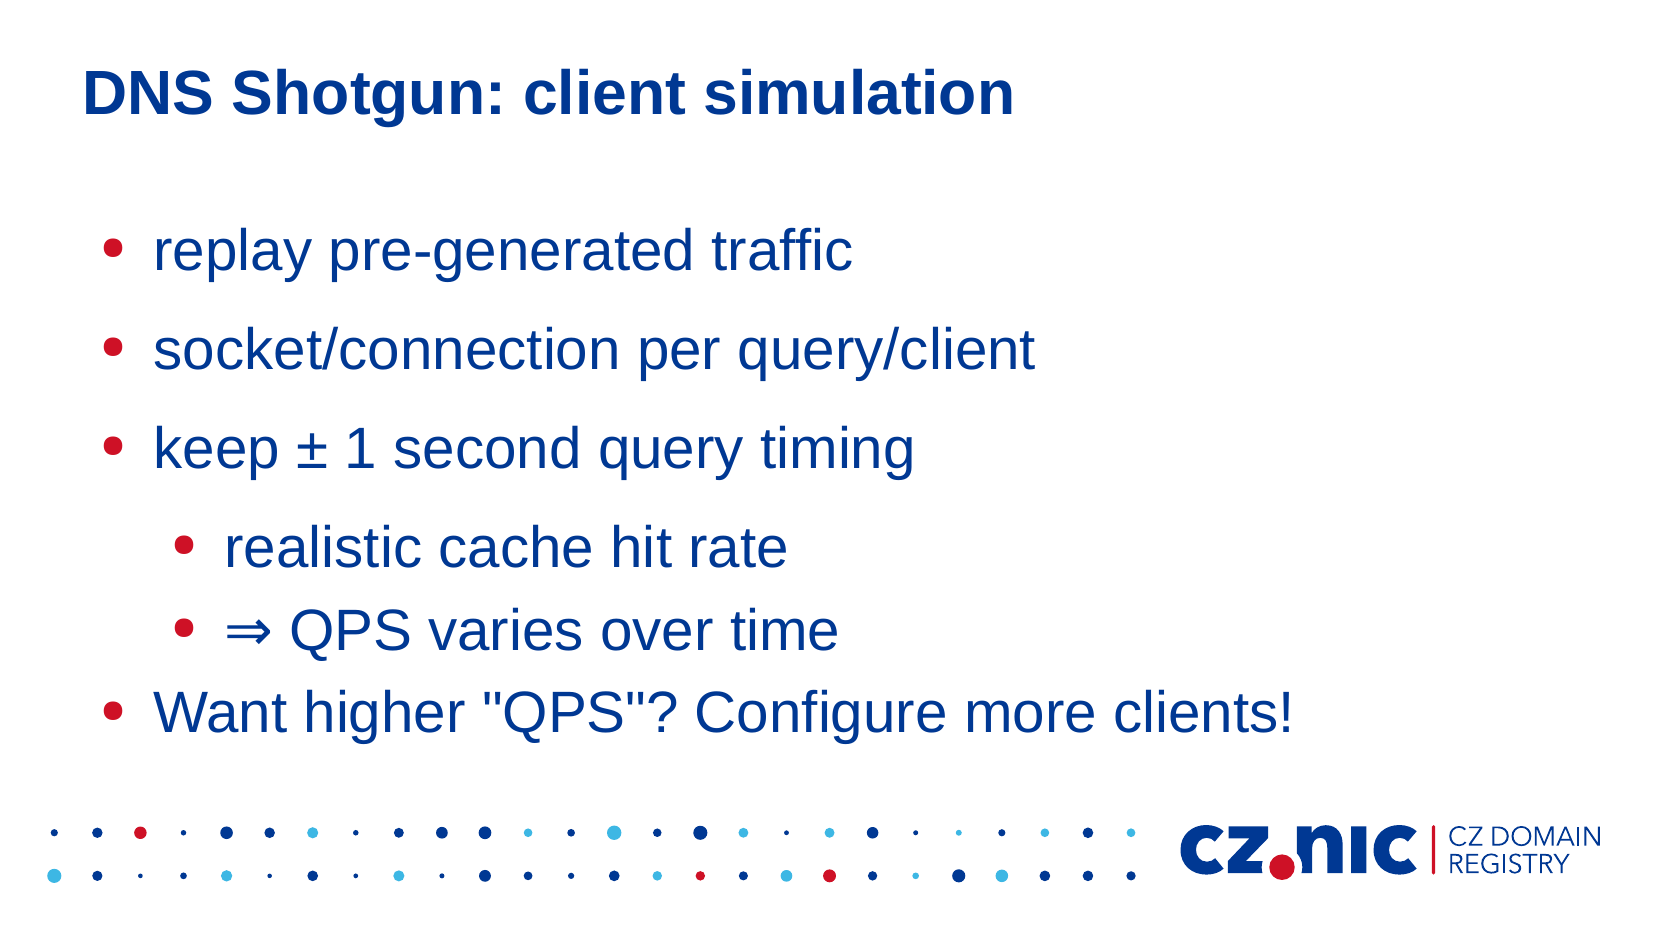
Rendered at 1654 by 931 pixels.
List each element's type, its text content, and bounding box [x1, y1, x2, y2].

title DNS Shotgun: client simulation [82, 53, 1571, 133]
list replay pre-generated traffic socket/connection per query/client keep ± 1 second query timing realistic cache hit rate ⇒ QPS varies over time Want higher "QPS"? Configure more clients! [82, 217, 1571, 851]
